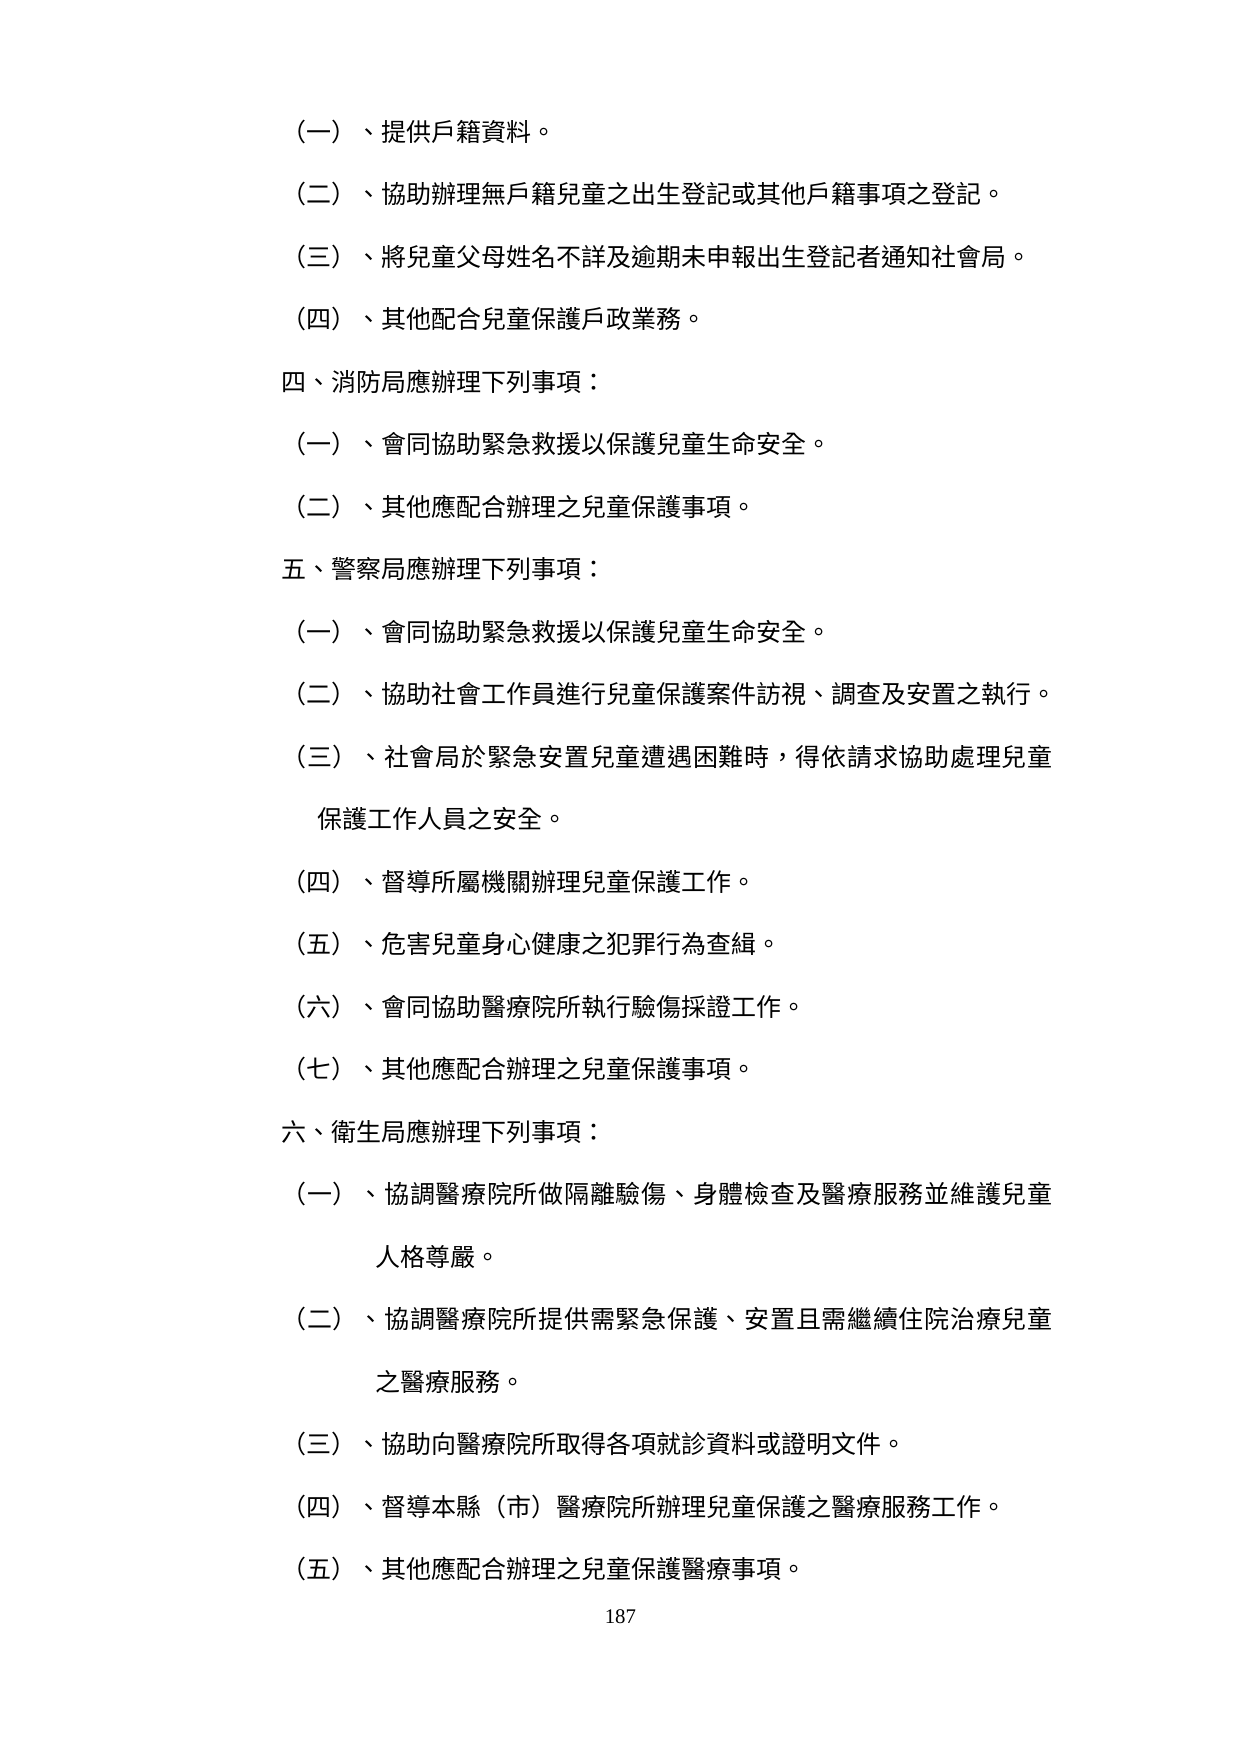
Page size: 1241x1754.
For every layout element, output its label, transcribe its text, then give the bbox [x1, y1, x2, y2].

text （一）、會同協助緊急救援以保護兒童生命安全。 [281, 589, 1053, 651]
text （二）、協助社會工作員進行兒童保護案件訪視、調查及安置之執行。 [281, 651, 1053, 714]
text 四、消防局應辦理下列事項： [237, 339, 1053, 401]
text 五、警察局應辦理下列事項： [237, 526, 1053, 589]
text （四）、其他配合兒童保護戶政業務。 [281, 276, 1053, 339]
text （一）、會同協助緊急救援以保護兒童生命安全。 [281, 401, 1053, 464]
text （一）、協調醫療院所做隔離驗傷、身體檢查及醫療服務並維護兒童人格尊嚴。 [281, 1151, 1053, 1276]
text （二）、協助辦理無戶籍兒童之出生登記或其他戶籍事項之登記。 [281, 151, 1053, 214]
text （七）、其他應配合辦理之兒童保護事項。 [281, 1026, 1053, 1089]
text （二）、協調醫療院所提供需緊急保護、安置且需繼續住院治療兒童之醫療服務。 [281, 1276, 1053, 1401]
text 六、衛生局應辦理下列事項： [237, 1089, 1053, 1151]
text （二）、其他應配合辦理之兒童保護事項。 [281, 464, 1053, 526]
text （五）、危害兒童身心健康之犯罪行為查緝。 [281, 901, 1053, 964]
text （三）、社會局於緊急安置兒童遭遇困難時，得依請求協助處理兒童保護工作人員之安全。 [281, 714, 1053, 839]
text （六）、會同協助醫療院所執行驗傷採證工作。 [281, 964, 1053, 1026]
text （四）、督導本縣（市）醫療院所辦理兒童保護之醫療服務工作。 [281, 1464, 1053, 1526]
text （一）、提供戶籍資料。 [281, 89, 1053, 151]
text （四）、督導所屬機關辦理兒童保護工作。 [281, 839, 1053, 901]
text （五）、其他應配合辦理之兒童保護醫療事項。 [281, 1526, 1053, 1589]
text （三）、將兒童父母姓名不詳及逾期未申報出生登記者通知社會局。 [281, 214, 1053, 276]
text （三）、協助向醫療院所取得各項就診資料或證明文件。 [281, 1401, 1053, 1464]
